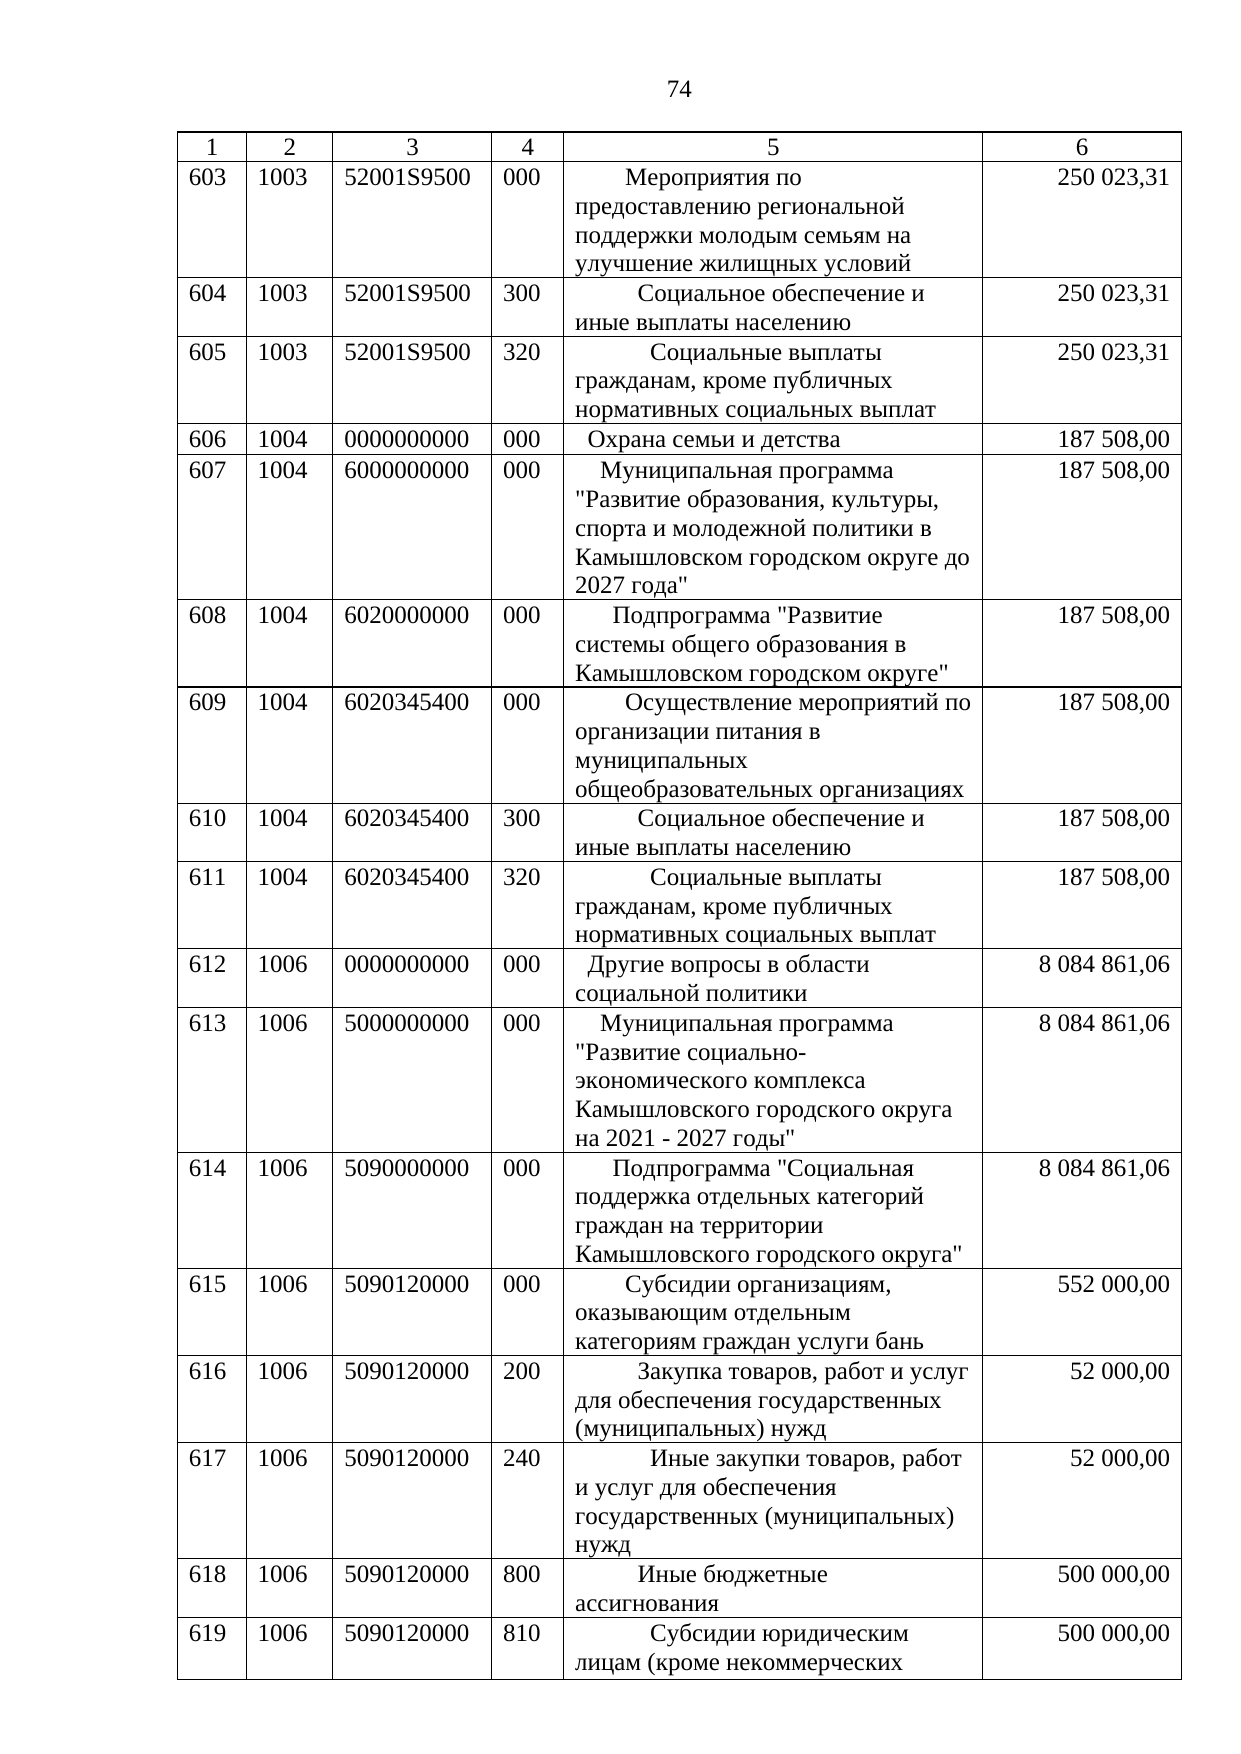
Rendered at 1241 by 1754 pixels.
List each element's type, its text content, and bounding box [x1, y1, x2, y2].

table_cell 000 [492, 1153, 563, 1268]
table_cell 52001S9500 [333, 337, 491, 423]
table_cell 320 [492, 337, 563, 423]
table_cell 500 000,00 [983, 1618, 1181, 1679]
table_cell 1004 [247, 688, 332, 802]
table_cell 187 508,00 [983, 804, 1181, 861]
table_cell 1006 [247, 1443, 332, 1558]
table_cell 52 000,00 [983, 1443, 1181, 1558]
table_cell 250 023,31 [983, 278, 1181, 336]
table_cell 1006 [247, 1269, 332, 1355]
table_cell 187 508,00 [983, 688, 1181, 802]
table_header 4 [492, 133, 563, 161]
table_cell 0000000000 [333, 949, 491, 1007]
table_cell 618 [178, 1559, 246, 1617]
table_cell 1004 [247, 424, 332, 454]
table_cell 187 508,00 [983, 424, 1181, 454]
table_header 6 [983, 133, 1181, 161]
table_cell 000 [492, 455, 563, 599]
table_cell Мероприятия по предоставлению региональной поддержки молодым семьям на улучшение жилищных условий [564, 162, 982, 277]
table_cell Подпрограмма "Развитие системы общего образования в Камышловском городском округе" [564, 600, 982, 686]
table_cell 1004 [247, 862, 332, 948]
table_cell 1003 [247, 162, 332, 277]
table_cell 300 [492, 804, 563, 861]
table_header 5 [564, 133, 982, 161]
table_cell 5000000000 [333, 1008, 491, 1152]
table_cell 187 508,00 [983, 600, 1181, 686]
table_cell Охрана семьи и детства [564, 424, 982, 454]
table_cell 240 [492, 1443, 563, 1558]
table_cell 604 [178, 278, 246, 336]
table_cell 608 [178, 600, 246, 686]
table_cell 1006 [247, 1559, 332, 1617]
table_cell 607 [178, 455, 246, 599]
table_cell Осуществление мероприятий по организации питания в муниципальных общеобразовательных организациях [564, 688, 982, 802]
table_cell 1006 [247, 1008, 332, 1152]
table_cell 000 [492, 162, 563, 277]
table_cell Социальные выплаты гражданам, кроме публичных нормативных социальных выплат [564, 337, 982, 423]
table_cell 606 [178, 424, 246, 454]
table_cell 000 [492, 1269, 563, 1355]
table_cell 320 [492, 862, 563, 948]
table_cell 611 [178, 862, 246, 948]
table_cell 0000000000 [333, 424, 491, 454]
table_cell 5090120000 [333, 1443, 491, 1558]
table_cell 500 000,00 [983, 1559, 1181, 1617]
table_cell 1006 [247, 1356, 332, 1442]
table_cell 1004 [247, 804, 332, 861]
table_cell Иные бюджетные ассигнования [564, 1559, 982, 1617]
table_cell 6020000000 [333, 600, 491, 686]
table_cell Субсидии организациям, оказывающим отдельным категориям граждан услуги бань [564, 1269, 982, 1355]
table_cell 1006 [247, 1618, 332, 1679]
table_cell 552 000,00 [983, 1269, 1181, 1355]
table_cell 300 [492, 278, 563, 336]
table_cell 52001S9500 [333, 162, 491, 277]
table_cell 250 023,31 [983, 337, 1181, 423]
table_header 1 [178, 133, 246, 161]
table_cell Подпрограмма "Социальная поддержка отдельных категорий граждан на территории Камышловского городского округа" [564, 1153, 982, 1268]
table_cell 200 [492, 1356, 563, 1442]
table_cell 1006 [247, 1153, 332, 1268]
table_cell 810 [492, 1618, 563, 1679]
table_cell Муниципальная программа "Развитие социально-экономического комплекса Камышловского городского округа на 2021 - 2027 годы" [564, 1008, 982, 1152]
table_cell 800 [492, 1559, 563, 1617]
table_cell Муниципальная программа "Развитие образования, культуры, спорта и молодежной политики в Камышловском городском округе до 2027 года" [564, 455, 982, 599]
table_cell 5090120000 [333, 1269, 491, 1355]
table_cell 6020345400 [333, 688, 491, 802]
table_cell 614 [178, 1153, 246, 1268]
table_cell 5090000000 [333, 1153, 491, 1268]
table_cell 000 [492, 600, 563, 686]
table_cell 1004 [247, 455, 332, 599]
table_cell 5090120000 [333, 1618, 491, 1679]
table_cell 6000000000 [333, 455, 491, 599]
table_cell Социальные выплаты гражданам, кроме публичных нормативных социальных выплат [564, 862, 982, 948]
table_cell 617 [178, 1443, 246, 1558]
table_cell 250 023,31 [983, 162, 1181, 277]
table_cell 8 084 861,06 [983, 1008, 1181, 1152]
table_cell 1006 [247, 949, 332, 1007]
table_cell 1003 [247, 337, 332, 423]
table_cell 8 084 861,06 [983, 1153, 1181, 1268]
table_cell 1004 [247, 600, 332, 686]
table_header 2 [247, 133, 332, 161]
table_cell 603 [178, 162, 246, 277]
table_cell 52001S9500 [333, 278, 491, 336]
table_cell 000 [492, 688, 563, 802]
table_cell 6020345400 [333, 862, 491, 948]
table_cell Другие вопросы в области социальной политики [564, 949, 982, 1007]
table_cell 8 084 861,06 [983, 949, 1181, 1007]
table_cell 000 [492, 949, 563, 1007]
table_cell 52 000,00 [983, 1356, 1181, 1442]
table_cell 613 [178, 1008, 246, 1152]
table_cell 610 [178, 804, 246, 861]
table_cell 000 [492, 1008, 563, 1152]
table_cell Социальное обеспечение и иные выплаты населению [564, 278, 982, 336]
table_cell 605 [178, 337, 246, 423]
table_cell Субсидии юридическим лицам (кроме некоммерческих [564, 1618, 982, 1679]
table_cell 5090120000 [333, 1356, 491, 1442]
table_cell 6020345400 [333, 804, 491, 861]
table_cell 612 [178, 949, 246, 1007]
table_cell Социальное обеспечение и иные выплаты населению [564, 804, 982, 861]
table_cell 619 [178, 1618, 246, 1679]
table_cell Закупка товаров, работ и услуг для обеспечения государственных (муниципальных) нужд [564, 1356, 982, 1442]
table_cell 5090120000 [333, 1559, 491, 1617]
table_header 3 [333, 133, 491, 161]
table_cell 1003 [247, 278, 332, 336]
table_cell 187 508,00 [983, 862, 1181, 948]
table_cell 000 [492, 424, 563, 454]
table_cell Иные закупки товаров, работ и услуг для обеспечения государственных (муниципальных) нужд [564, 1443, 982, 1558]
table_cell 187 508,00 [983, 455, 1181, 599]
table_cell 609 [178, 688, 246, 802]
table_cell 616 [178, 1356, 246, 1442]
table_cell 615 [178, 1269, 246, 1355]
